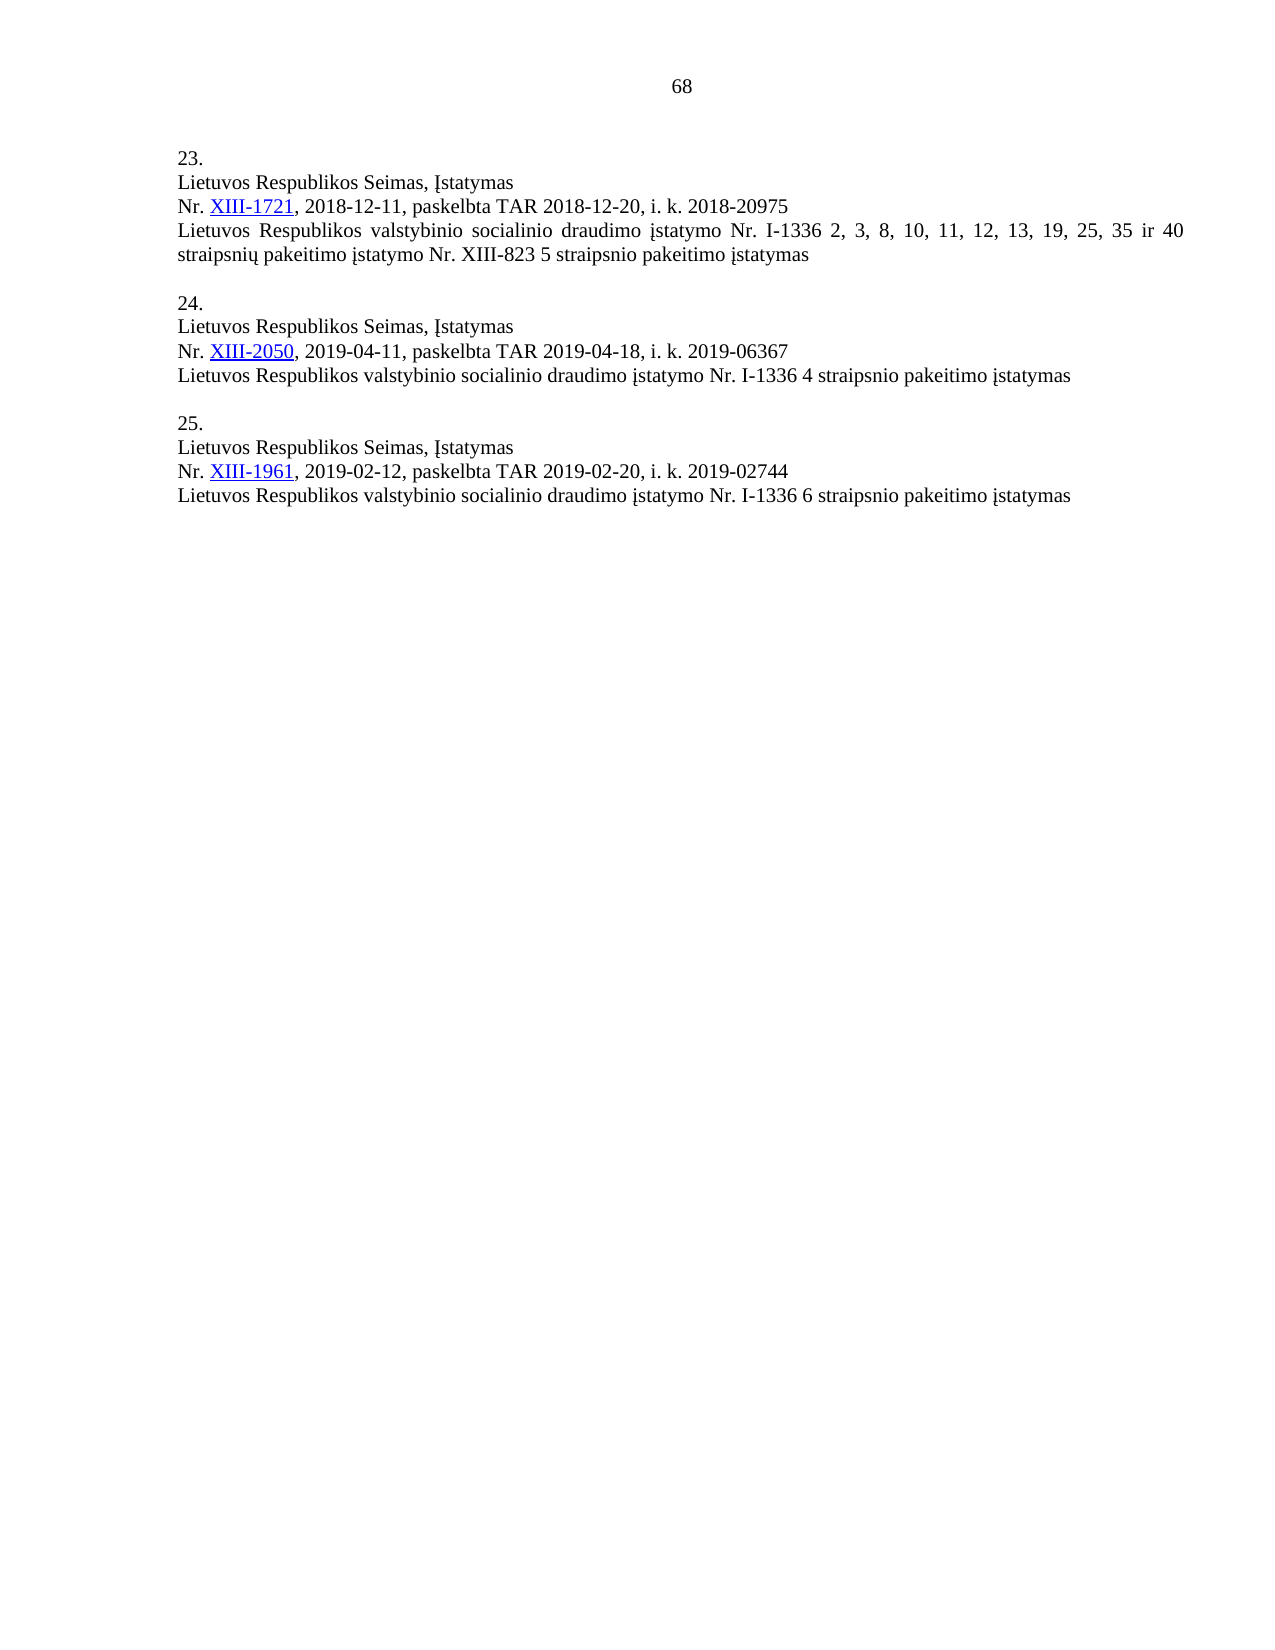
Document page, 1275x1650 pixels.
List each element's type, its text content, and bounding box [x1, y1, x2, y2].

text Lietuvos Respublikos valstybinio socialinio draudimo įstatymo Nr. I-1336 6 straipsnio pakeitimo įstatymas [177, 483, 1186, 507]
text Nr. XIII-1721, 2018-12-11, paskelbta TAR 2018-12-20, i. k. 2018-20975 [177, 194, 1186, 218]
text Lietuvos Respublikos valstybinio socialinio draudimo įstatymo Nr. I-1336 2, 3, 8, 10, 11, 12, 13, 19, 25, 35 ir 40 straipsnių pakeitimo įstatymo Nr. XIII-823 5 straipsnio pakeitimo įstatymas [177, 218, 1186, 266]
text Lietuvos Respublikos Seimas, Įstatymas [177, 435, 1186, 459]
text 24. [177, 290, 1186, 314]
text Nr. XIII-1961, 2019-02-12, paskelbta TAR 2019-02-20, i. k. 2019-02744 [177, 459, 1186, 483]
text 25. [177, 411, 1186, 435]
text Lietuvos Respublikos Seimas, Įstatymas [177, 170, 1186, 194]
text 23. [177, 146, 1186, 170]
text Lietuvos Respublikos Seimas, Įstatymas [177, 314, 1186, 338]
text Nr. XIII-2050, 2019-04-11, paskelbta TAR 2019-04-18, i. k. 2019-06367 [177, 338, 1186, 363]
text Lietuvos Respublikos valstybinio socialinio draudimo įstatymo Nr. I-1336 4 straipsnio pakeitimo įstatymas [177, 363, 1186, 387]
